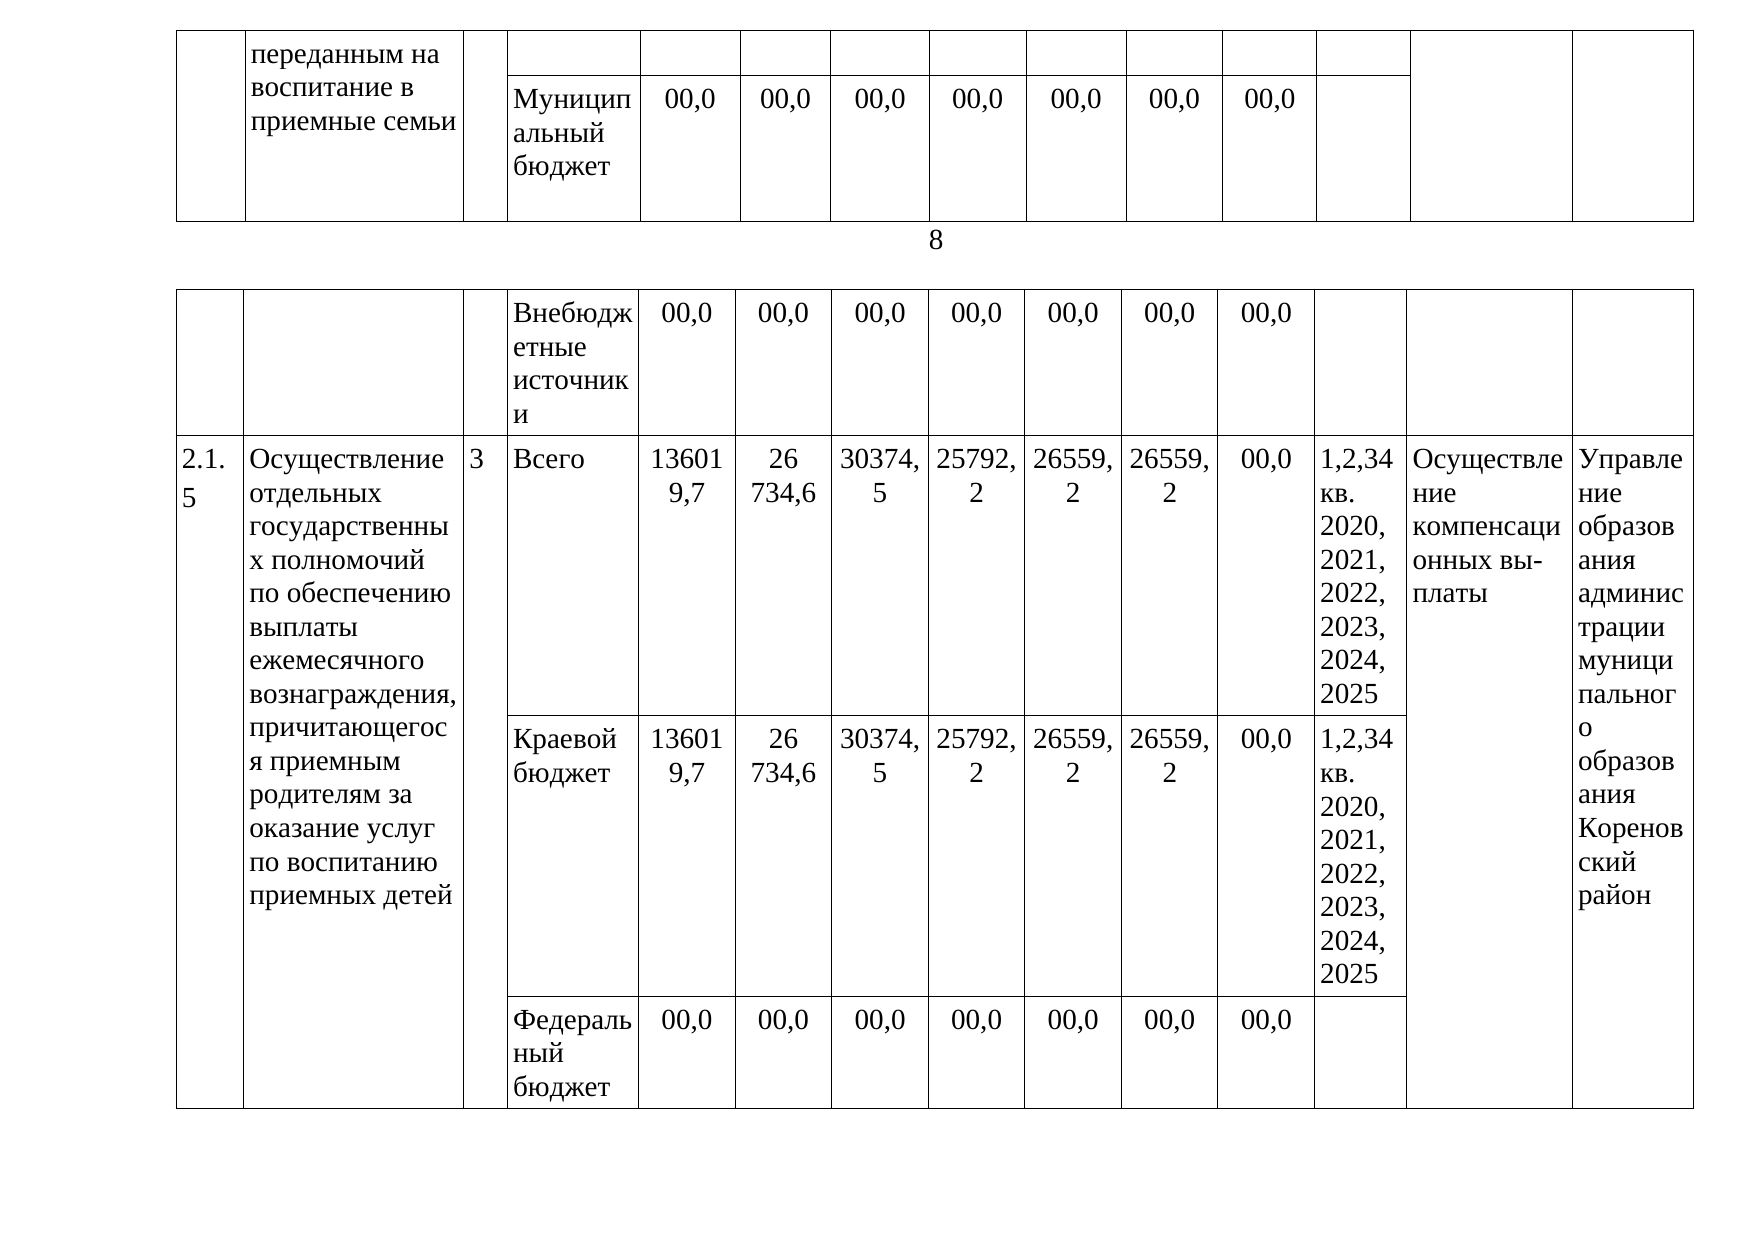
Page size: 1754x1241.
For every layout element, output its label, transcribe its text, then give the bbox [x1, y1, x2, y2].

table_cell 25792,2 [929, 716, 1024, 996]
table_header 00,0 [1025, 290, 1121, 435]
table_cell 00,0 [1127, 76, 1222, 221]
text 8 [177, 222, 1695, 255]
table_cell [1315, 997, 1406, 1108]
table_cell 00,0 [1025, 997, 1121, 1108]
table_header 00,0 [929, 290, 1024, 435]
table_cell 26559,2 [1025, 436, 1121, 715]
table_cell [1027, 31, 1126, 75]
table_cell 00,0 [1218, 436, 1314, 715]
table_header 00,0 [639, 290, 735, 435]
table_cell 26 734,6 [736, 716, 831, 996]
table_cell 30374,5 [832, 716, 928, 996]
table_cell 1,2,34 кв. 2020, 2021, 2022, 2023, 2024, 2025 [1315, 716, 1406, 996]
table_cell 00,0 [641, 76, 740, 221]
table_header [464, 290, 507, 435]
table_cell [930, 31, 1026, 75]
table_cell 00,0 [639, 997, 735, 1108]
table_header [1407, 290, 1572, 435]
table_cell 00,0 [736, 997, 831, 1108]
table_cell [1317, 31, 1410, 75]
table_cell 136019,7 [639, 436, 735, 715]
table_header [1315, 290, 1406, 435]
table_cell 00,0 [741, 76, 830, 221]
table_cell 00,0 [1223, 76, 1316, 221]
table_cell Всего [508, 436, 638, 715]
table_cell 00,0 [1218, 716, 1314, 996]
table_header 00,0 [736, 290, 831, 435]
table_cell [831, 31, 929, 75]
table_cell 25792,2 [929, 436, 1024, 715]
table_cell 00,0 [832, 997, 928, 1108]
table_cell [741, 31, 830, 75]
table_cell [508, 31, 640, 75]
table_header Внебюджетные источники [508, 290, 638, 435]
table_cell 26559,2 [1122, 436, 1217, 715]
table_cell 26559,2 [1122, 716, 1217, 996]
table_cell 136019,7 [639, 716, 735, 996]
table_header [244, 290, 463, 435]
table_cell 00,0 [831, 76, 929, 221]
table_cell 1,2,34 кв. 2020, 2021, 2022, 2023, 2024, 2025 [1315, 436, 1406, 715]
table_cell Краевой бюджет [508, 716, 638, 996]
table_cell 2.1.5 [177, 436, 243, 1108]
table_cell 00,0 [929, 997, 1024, 1108]
table_cell 30374,5 [832, 436, 928, 715]
table_cell [641, 31, 740, 75]
table_cell 3 [464, 436, 507, 1108]
table_header [1573, 290, 1693, 435]
table_cell [1127, 31, 1222, 75]
table_cell 00,0 [1122, 997, 1217, 1108]
table_cell Муниципальный бюджет [508, 76, 640, 221]
table_header 00,0 [832, 290, 928, 435]
table_header 00,0 [1218, 290, 1314, 435]
table_cell Осуществление компенсационных вы­платы [1407, 436, 1572, 1108]
table_cell 00,0 [1027, 76, 1126, 221]
table_cell Управление образования администрации муниципального образования Кореновский район [1573, 436, 1693, 1108]
table_cell [1317, 76, 1410, 221]
table_header [177, 290, 243, 435]
table_header 00,0 [1122, 290, 1217, 435]
table_cell 26 734,6 [736, 436, 831, 715]
table_cell [1223, 31, 1316, 75]
table_cell Осуществление отдельных государственных полномочий по обеспечению выплаты ежемесячного вознаграждения, причитающегося приемным родителям за оказание услуг по воспитанию приемных детей [244, 436, 463, 1108]
table_cell 00,0 [1218, 997, 1314, 1108]
table_cell 26559,2 [1025, 716, 1121, 996]
table_cell Федеральный бюджет [508, 997, 638, 1108]
table_cell 00,0 [930, 76, 1026, 221]
